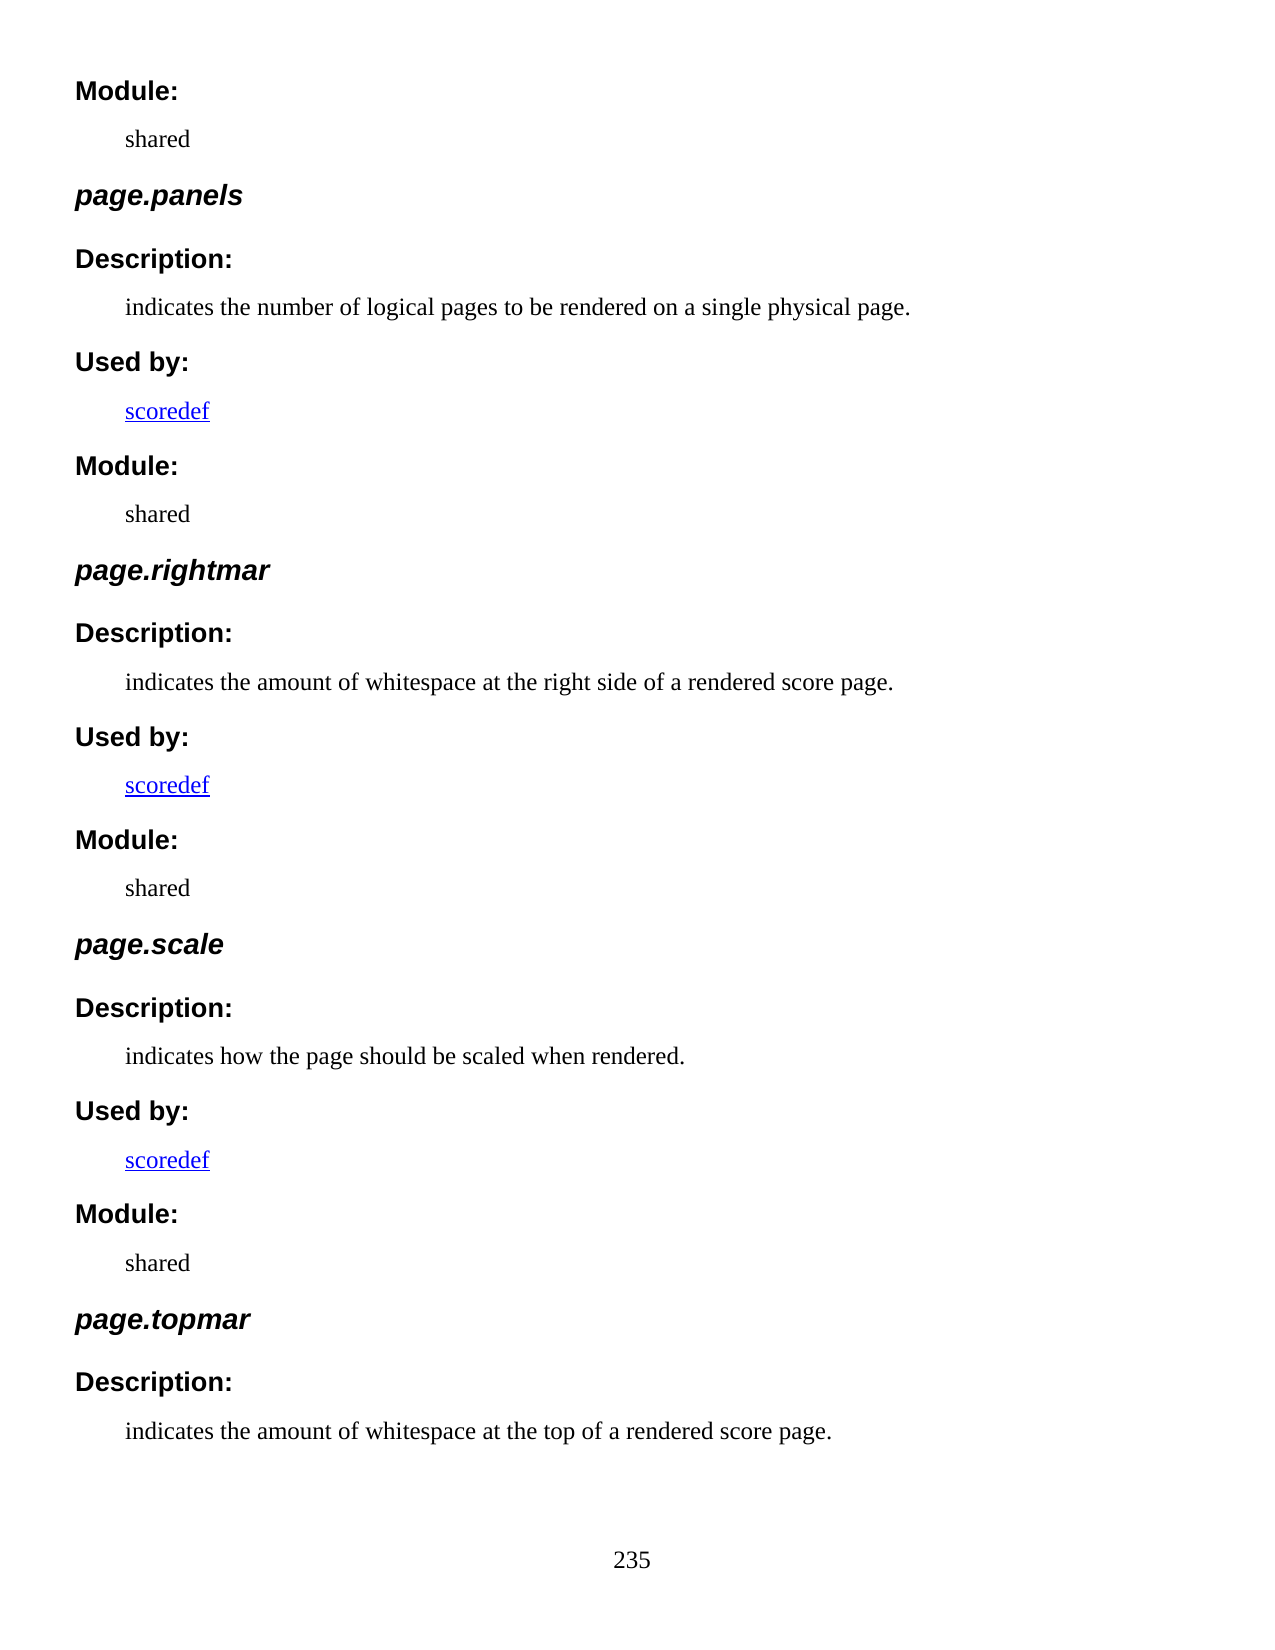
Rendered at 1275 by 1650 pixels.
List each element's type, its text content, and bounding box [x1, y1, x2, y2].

text indicates how the page should be scaled when rendered. [75, 1041, 1200, 1070]
subtitle Module: [75, 75, 1200, 106]
subtitle Module: [75, 1198, 1200, 1230]
subtitle Description: [75, 992, 1200, 1023]
subtitle page.rightmar [75, 553, 1200, 586]
subtitle page.topmar [75, 1302, 1200, 1335]
text shared [75, 124, 1200, 153]
text shared [75, 1248, 1200, 1277]
text shared [75, 873, 1200, 902]
text indicates the amount of whitespace at the top of a rendered score page. [75, 1416, 1200, 1445]
subtitle Module: [75, 824, 1200, 855]
text indicates the number of logical pages to be rendered on a single physical page. [75, 292, 1200, 321]
text indicates the amount of whitespace at the right side of a rendered score page. [75, 667, 1200, 696]
subtitle page.panels [75, 178, 1200, 212]
subtitle Module: [75, 449, 1200, 481]
subtitle Description: [75, 1366, 1200, 1398]
subtitle Used by: [75, 1095, 1200, 1126]
subtitle Used by: [75, 721, 1200, 752]
subtitle Description: [75, 243, 1200, 274]
text shared [75, 499, 1200, 528]
subtitle page.scale [75, 927, 1200, 961]
text scoredef [75, 396, 1200, 424]
text scoredef [75, 1145, 1200, 1173]
subtitle Description: [75, 617, 1200, 649]
subtitle Used by: [75, 346, 1200, 377]
text scoredef [75, 770, 1200, 799]
